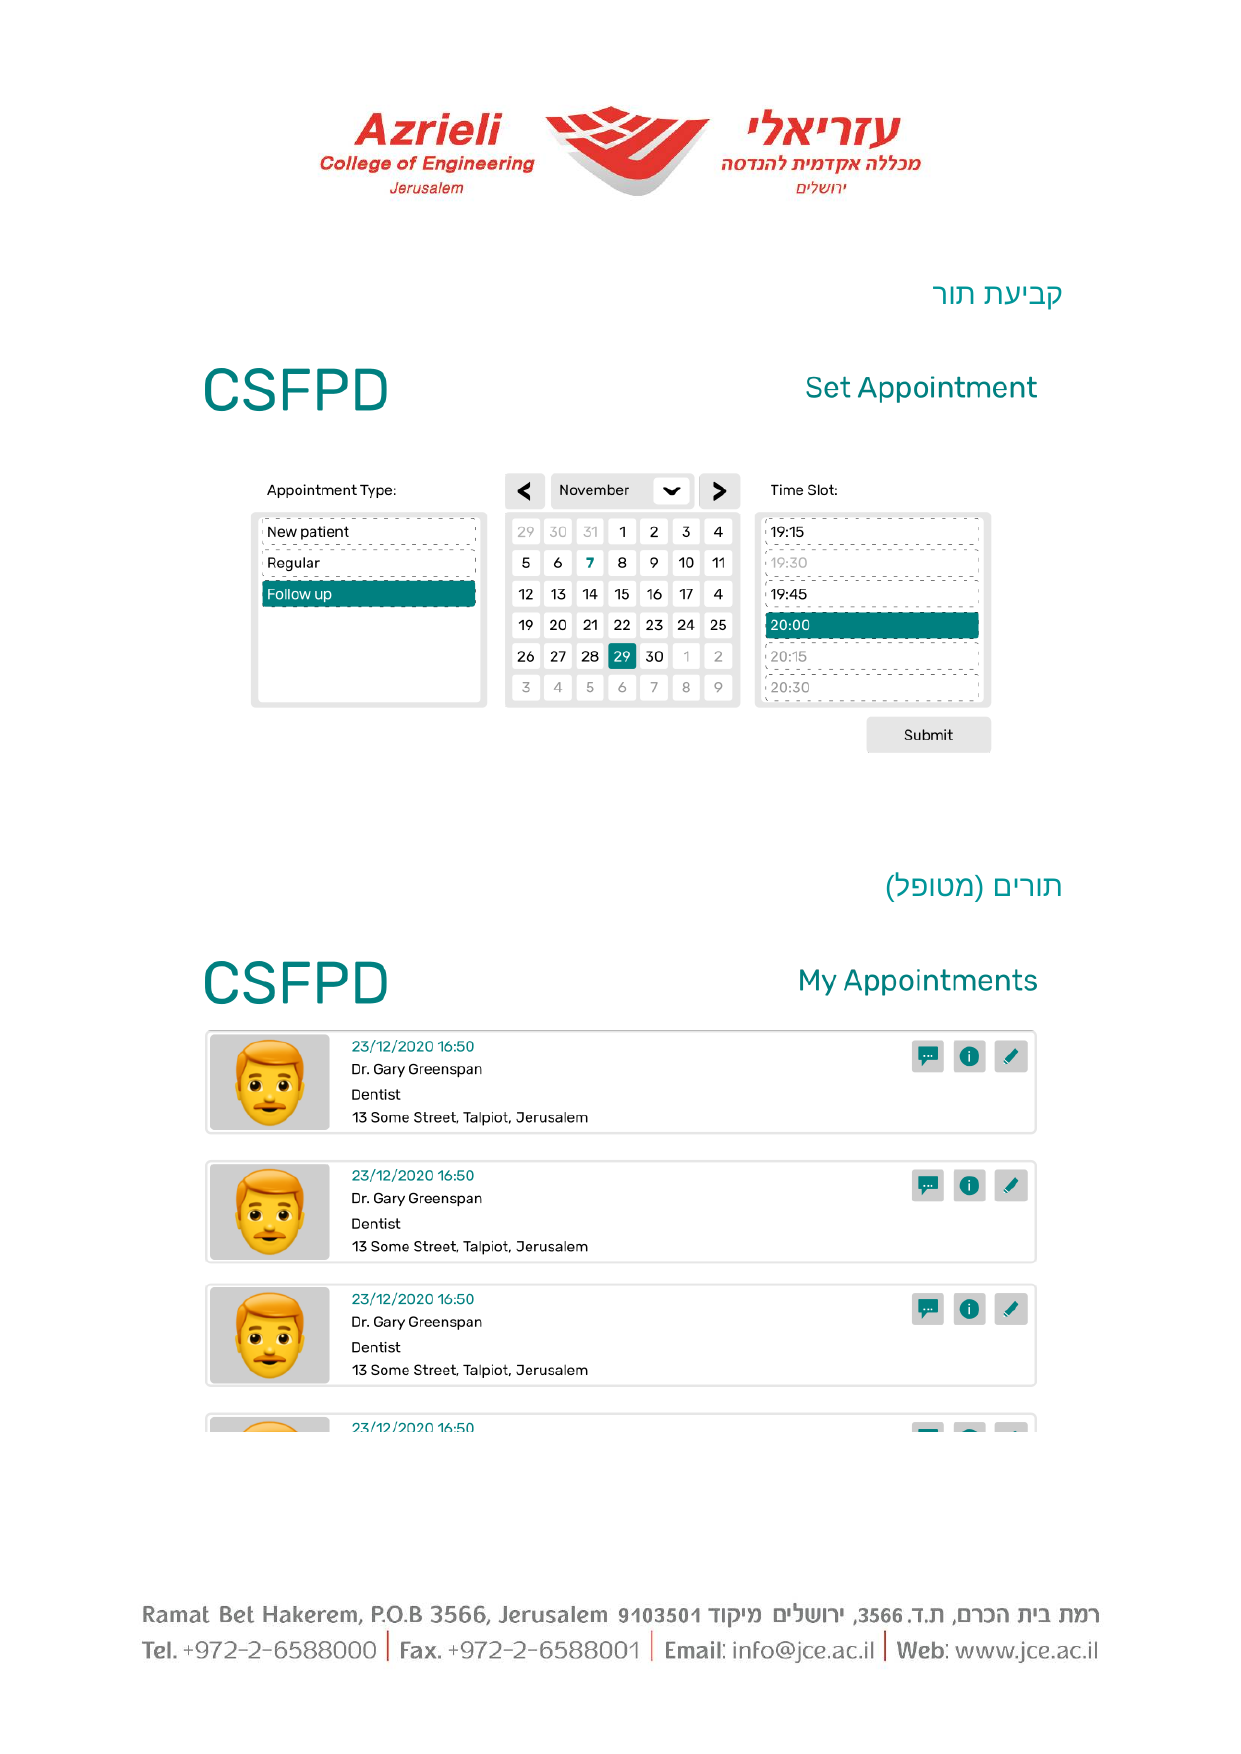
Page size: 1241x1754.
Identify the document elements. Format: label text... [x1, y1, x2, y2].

picture [107, 1585, 1133, 1693]
subtitle קביעת תור [177, 277, 1063, 310]
subtitle תורים (מטופל) [177, 869, 1063, 903]
picture [42, 44, 1199, 221]
picture [177, 341, 1063, 840]
picture [177, 933, 1063, 1432]
